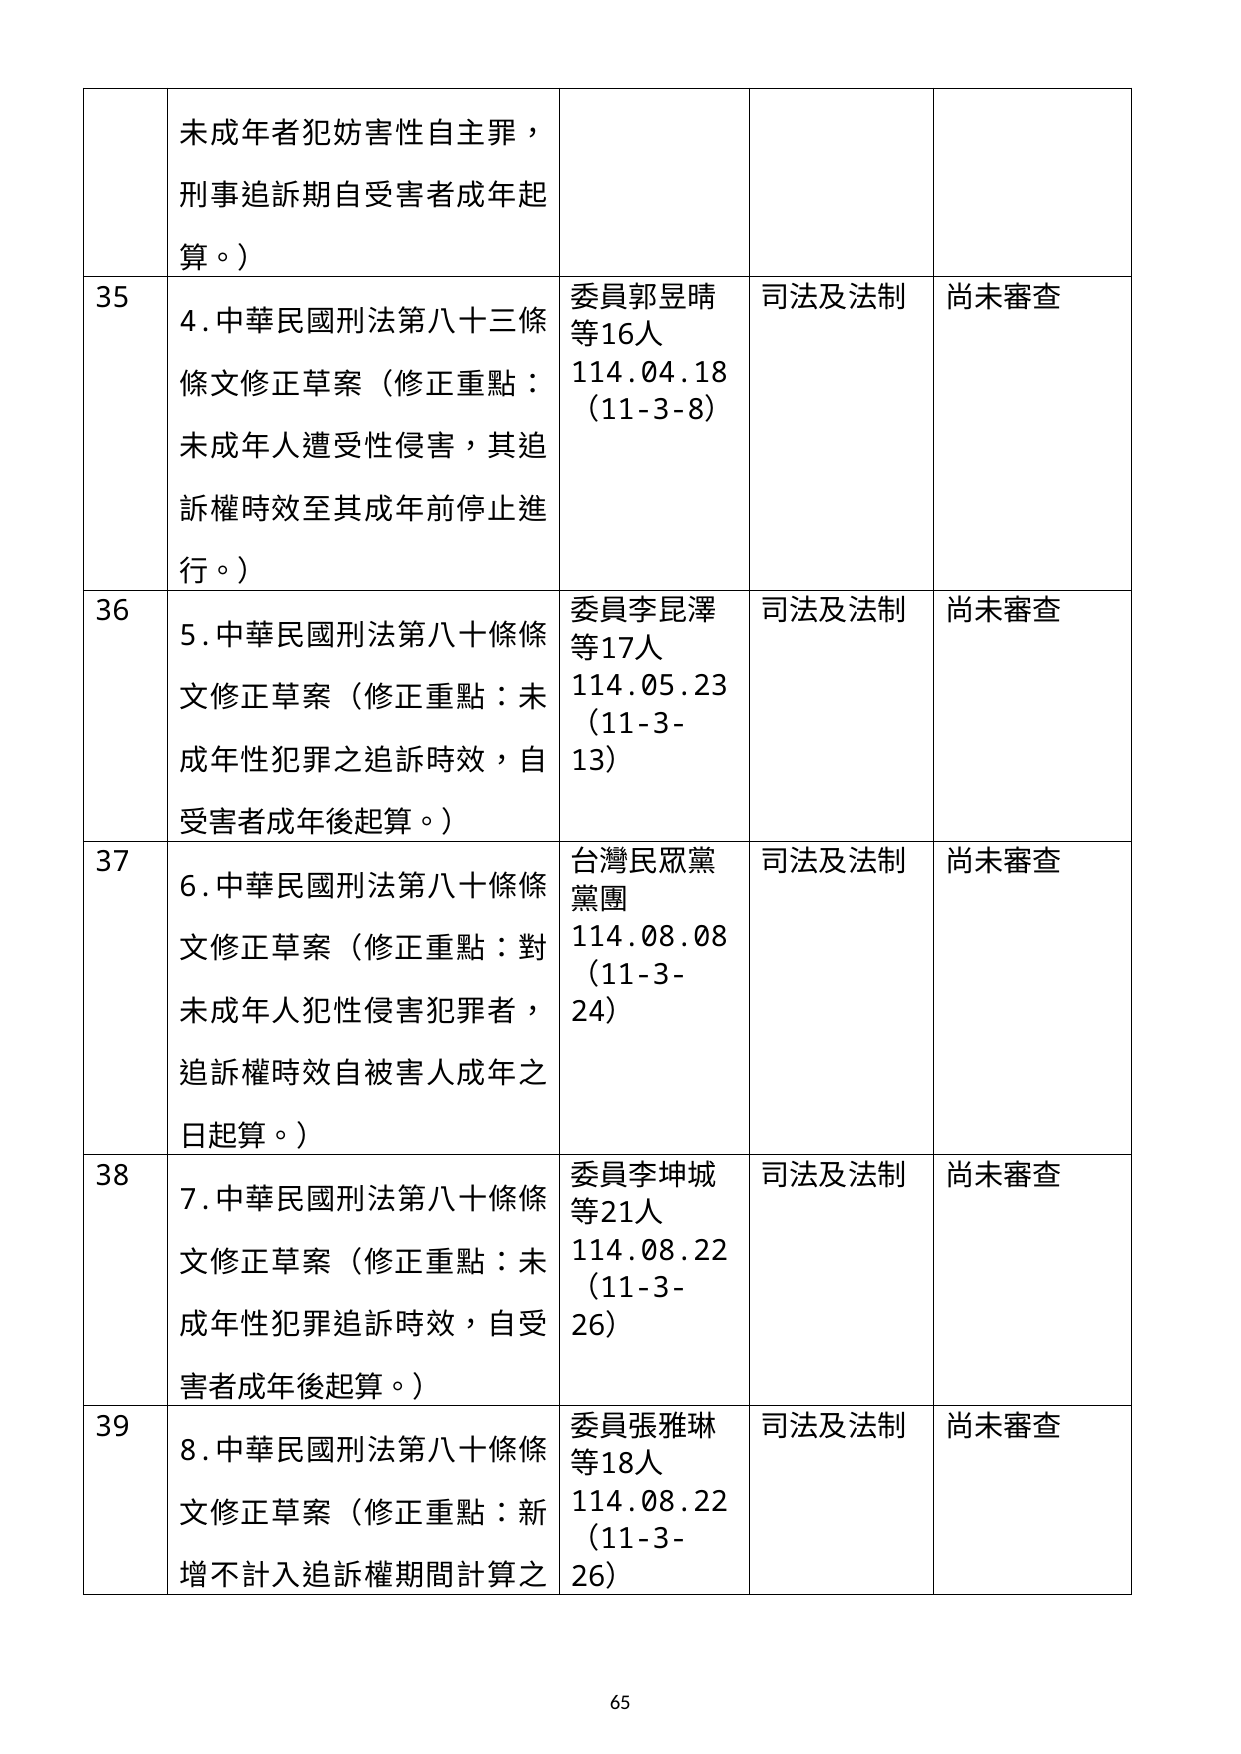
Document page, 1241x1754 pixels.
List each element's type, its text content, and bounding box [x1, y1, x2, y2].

table_cell 未成年者犯妨害性自主罪，刑事追訴期自受害者成年起算。） [168, 89, 559, 276]
table_cell [84, 89, 167, 276]
table_cell 6.中華民國刑法第八十條條文修正草案（修正重點：對未成年人犯性侵害犯罪者，追訴權時效自被害人成年之日起算。） [168, 842, 559, 1154]
table_cell 司法及法制 [750, 1406, 933, 1594]
table_cell 司法及法制 [750, 1155, 933, 1405]
table_cell 39 [84, 1406, 167, 1594]
table_cell [560, 89, 749, 276]
table_cell 尚未審查 [934, 1155, 1131, 1405]
table_cell [934, 89, 1131, 276]
table_cell 台灣民眾黨黨團 114.08.08 （11-3-24） [560, 842, 749, 1154]
table_cell 尚未審查 [934, 1406, 1131, 1594]
table_cell 委員張雅琳 等18人 114.08.22 （11-3-26） [560, 1406, 749, 1594]
table_cell 37 [84, 842, 167, 1154]
table_cell 尚未審查 [934, 591, 1131, 841]
table_cell 5.中華民國刑法第八十條條文修正草案（修正重點：未成年性犯罪之追訴時效，自受害者成年後起算。） [168, 591, 559, 841]
table_cell 36 [84, 591, 167, 841]
table_cell 委員郭昱晴 等16人 114.04.18 （11-3-8） [560, 277, 749, 590]
table_cell 尚未審查 [934, 277, 1131, 590]
table_cell 35 [84, 277, 167, 590]
table_cell 委員李坤城 等21人 114.08.22 （11-3-26） [560, 1155, 749, 1405]
table_cell 委員李昆澤 等17人 114.05.23 （11-3-13） [560, 591, 749, 841]
table_cell 司法及法制 [750, 842, 933, 1154]
table_cell 7.中華民國刑法第八十條條文修正草案（修正重點：未成年性犯罪追訴時效，自受害者成年後起算。） [168, 1155, 559, 1405]
table_cell 司法及法制 [750, 591, 933, 841]
table_cell 尚未審查 [934, 842, 1131, 1154]
table_cell 司法及法制 [750, 277, 933, 590]
table_cell 4.中華民國刑法第八十三條條文修正草案（修正重點：未成年人遭受性侵害，其追訴權時效至其成年前停止進行。） [168, 277, 559, 590]
table_cell 38 [84, 1155, 167, 1405]
table_cell 8.中華民國刑法第八十條條文修正草案（修正重點：新增不計入追訴權期間計算之 [168, 1406, 559, 1594]
table_cell [750, 89, 933, 276]
